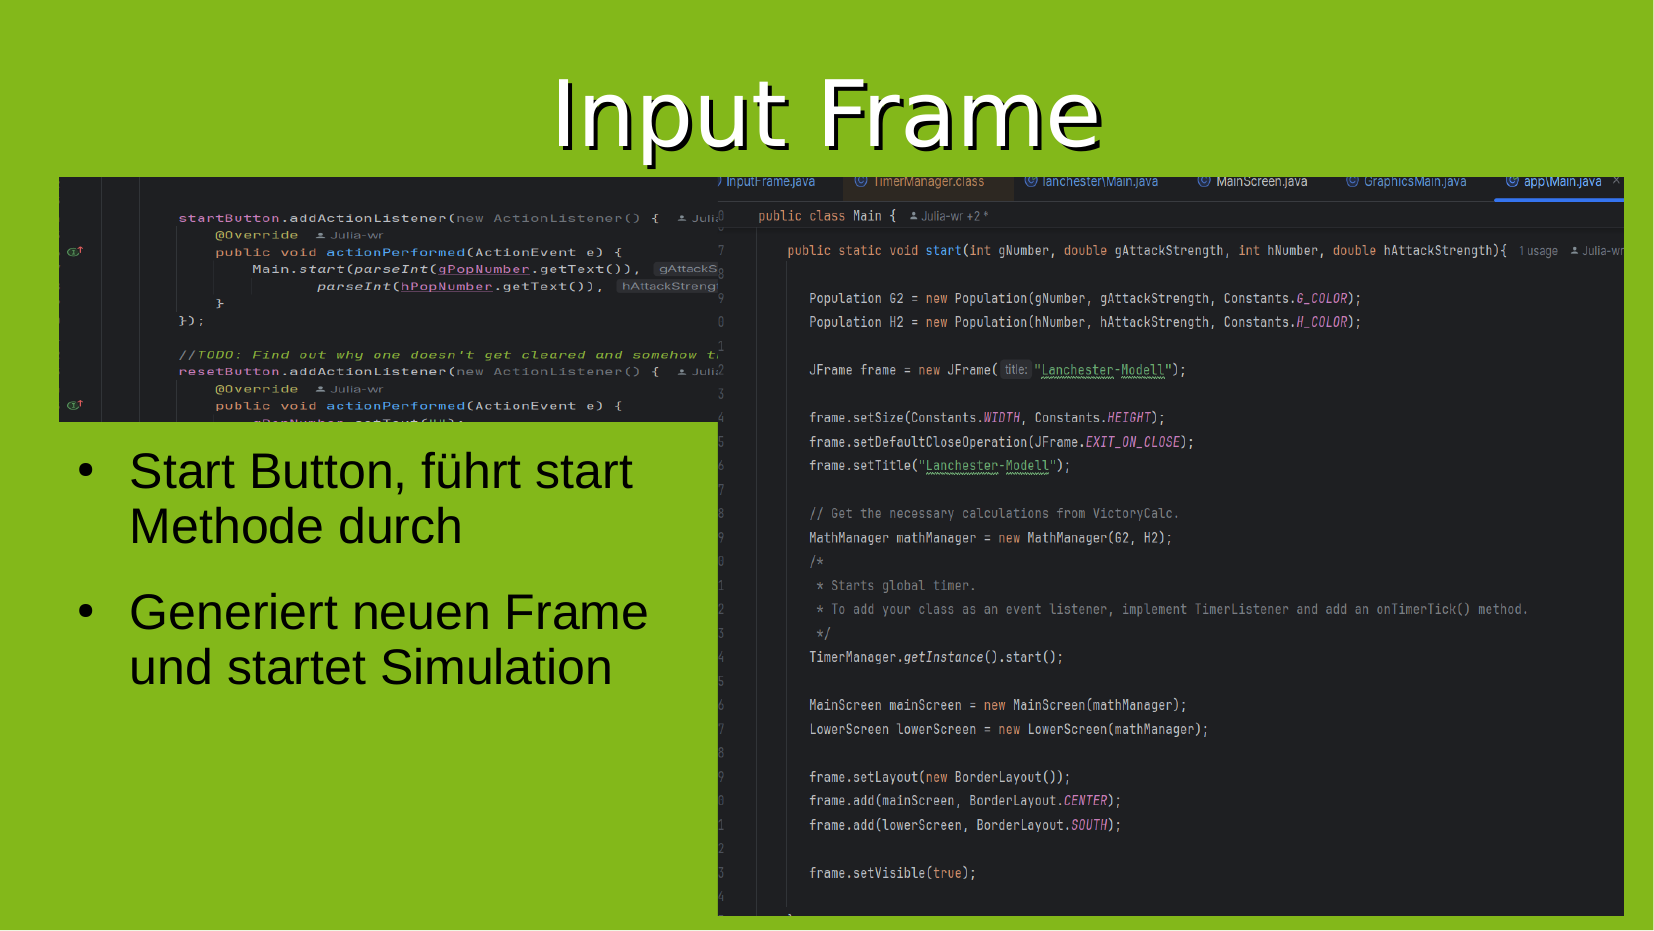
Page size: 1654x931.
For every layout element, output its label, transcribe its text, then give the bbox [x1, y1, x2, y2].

picture [59, 177, 1624, 916]
list Start Button, führt start Methode durch Generiert neuen Frame und startet Simulation [59, 442, 709, 931]
title Input Frame [82, 37, 1571, 177]
